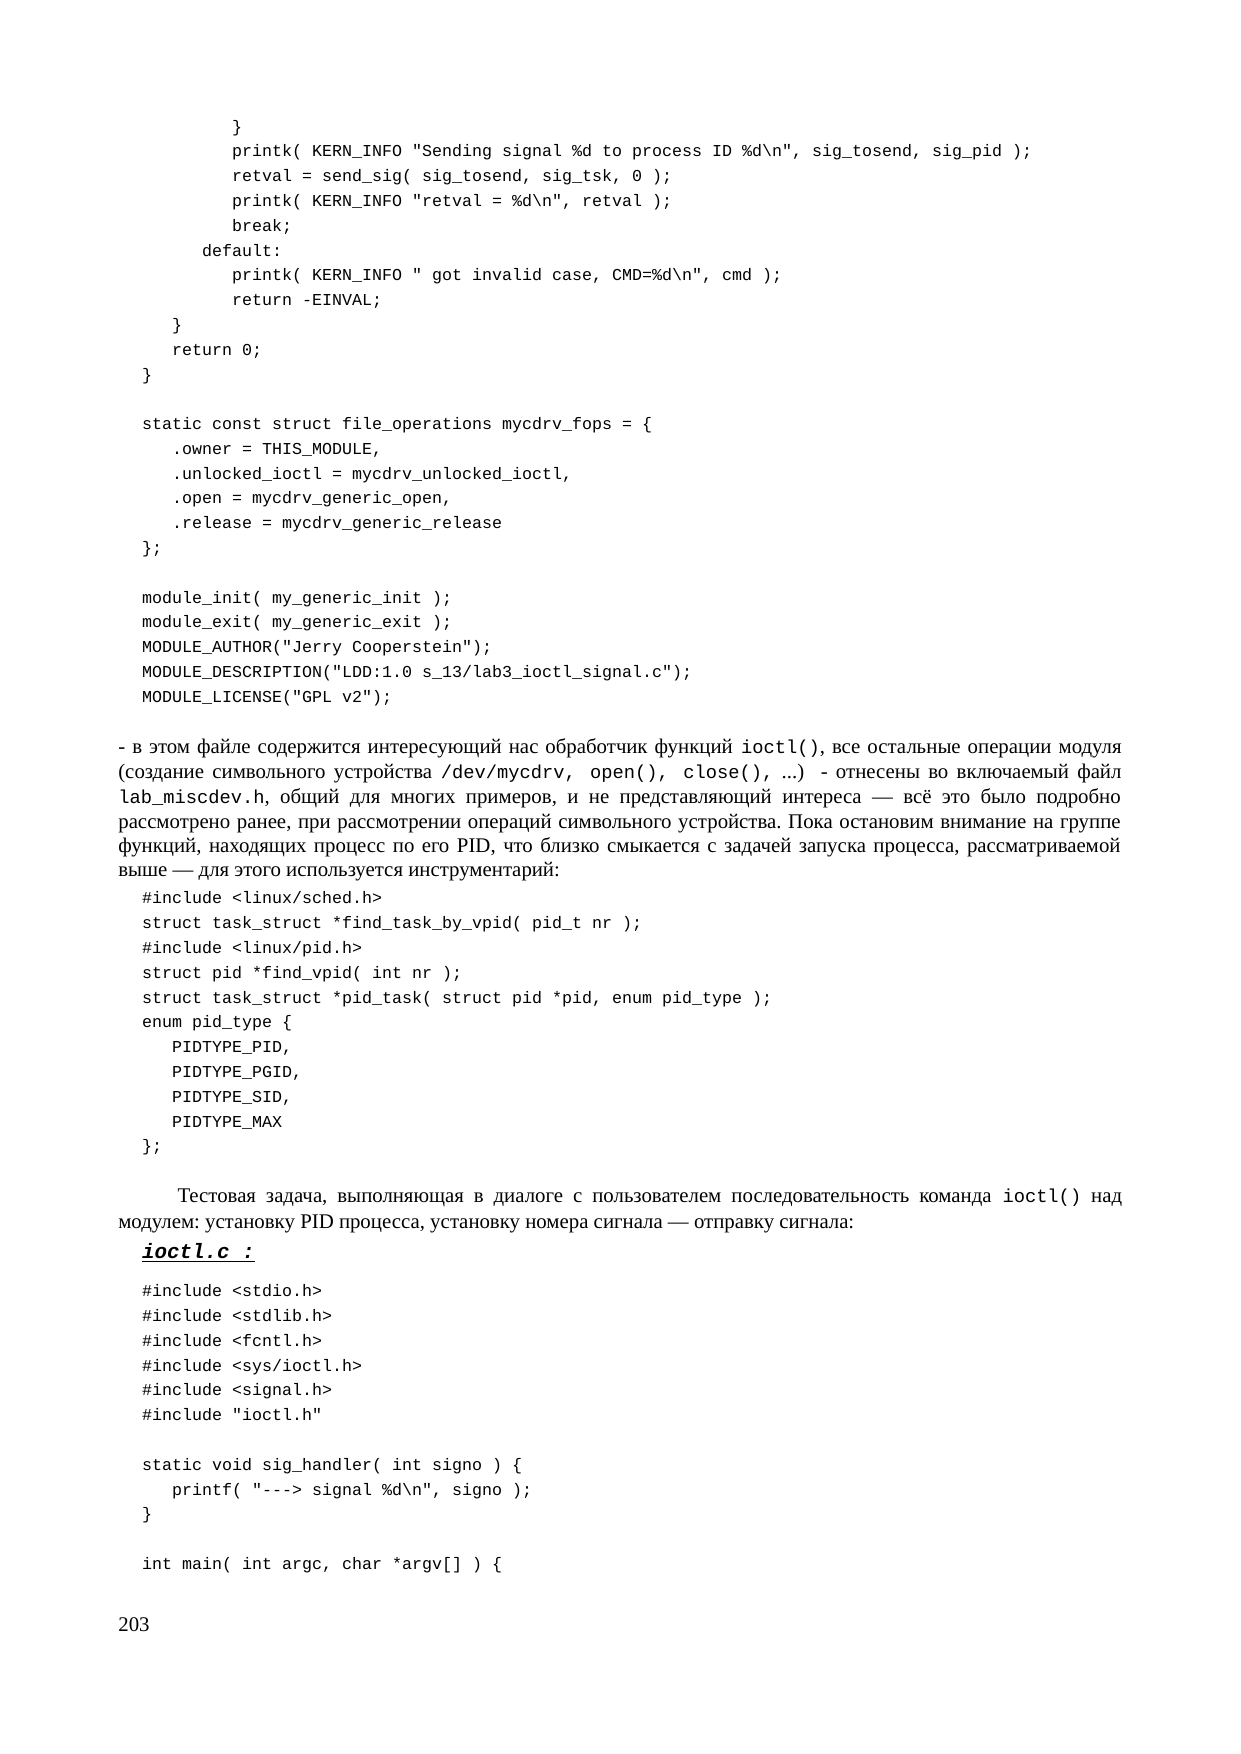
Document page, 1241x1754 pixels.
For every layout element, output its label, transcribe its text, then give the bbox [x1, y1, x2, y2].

text static void sig_handler( int signo ) { [142, 1456, 1122, 1475]
text MODULE_AUTHOR("Jerry Cooperstein"); [142, 639, 1122, 658]
text }; [142, 1138, 1122, 1157]
text break; [142, 217, 1122, 236]
text .open = mycdrv_generic_open, [142, 490, 1122, 509]
text default: [142, 242, 1122, 261]
text struct task_struct *find_task_by_vpid( pid_t nr ); [142, 915, 1122, 934]
text printk( KERN_INFO "retval = %d\n", retval ); [142, 192, 1122, 211]
text enum pid_type { [142, 1014, 1122, 1033]
text Тестовая задача, выполняющая в диалоге с пользователем последовательность команда ioctl() над модулем: установку PID процесса, установку номера сигнала — отправку сигнала: [118, 1183, 1122, 1233]
text PIDTYPE_SID, [142, 1088, 1122, 1107]
text PIDTYPE_PGID, [142, 1064, 1122, 1082]
text #include <stdlib.h> [142, 1308, 1122, 1326]
text } [142, 366, 1122, 385]
text #include <linux/sched.h> [142, 890, 1122, 909]
text printk( KERN_INFO " got invalid case, CMD=%d\n", cmd ); [142, 267, 1122, 286]
text return -EINVAL; [142, 292, 1122, 311]
text #include "ioctl.h" [142, 1407, 1122, 1426]
text }; [142, 539, 1122, 558]
text printk( KERN_INFO "Sending signal %d to process ID %d\n", sig_tosend, sig_pid ); [142, 143, 1122, 162]
text #include <sys/ioctl.h> [142, 1357, 1122, 1376]
text } [142, 118, 1122, 137]
text return 0; [142, 341, 1122, 360]
text #include <linux/pid.h> [142, 940, 1122, 958]
text PIDTYPE_PID, [142, 1039, 1122, 1058]
text int main( int argc, char *argv[] ) { [142, 1556, 1122, 1574]
text MODULE_LICENSE("GPL v2"); [142, 688, 1122, 707]
text - в этом файле содержится интересующий нас обработчик функций ioctl(), все остальные операции модуля (создание символьного устройства /dev/mycdrv, open(), close(), ...) - отнесены во включаемый файл lab_miscdev.h, общий для многих примеров, и не представляющий интереса — всё это было подробно рассмотрено ранее, при рассмотрении операций символьного устройства. Пока остановим внимание на группе функций, находящих процесс по его PID, что близко смыкается с задачей запуска процесса, рассматриваемой выше — для этого используется инструментарий: [118, 734, 1122, 881]
text static const struct file_operations mycdrv_fops = { [142, 416, 1122, 434]
text module_init( my_generic_init ); [142, 589, 1122, 608]
text } [142, 1506, 1122, 1525]
text printf( "---> signal %d\n", signo ); [142, 1481, 1122, 1500]
text ioctl.c : [142, 1241, 1122, 1265]
text retval = send_sig( sig_tosend, sig_tsk, 0 ); [142, 168, 1122, 187]
text MODULE_DESCRIPTION("LDD:1.0 s_13/lab3_ioctl_signal.c"); [142, 663, 1122, 682]
text .owner = THIS_MODULE, [142, 440, 1122, 459]
text module_exit( my_generic_exit ); [142, 614, 1122, 633]
text #include <signal.h> [142, 1382, 1122, 1401]
text PIDTYPE_MAX [142, 1113, 1122, 1132]
text struct task_struct *pid_task( struct pid *pid, enum pid_type ); [142, 989, 1122, 1008]
text .release = mycdrv_generic_release [142, 515, 1122, 534]
text } [142, 316, 1122, 335]
text .unlocked_ioctl = mycdrv_unlocked_ioctl, [142, 465, 1122, 484]
text struct pid *find_vpid( int nr ); [142, 964, 1122, 983]
text #include <stdio.h> [142, 1283, 1122, 1302]
text #include <fcntl.h> [142, 1332, 1122, 1351]
